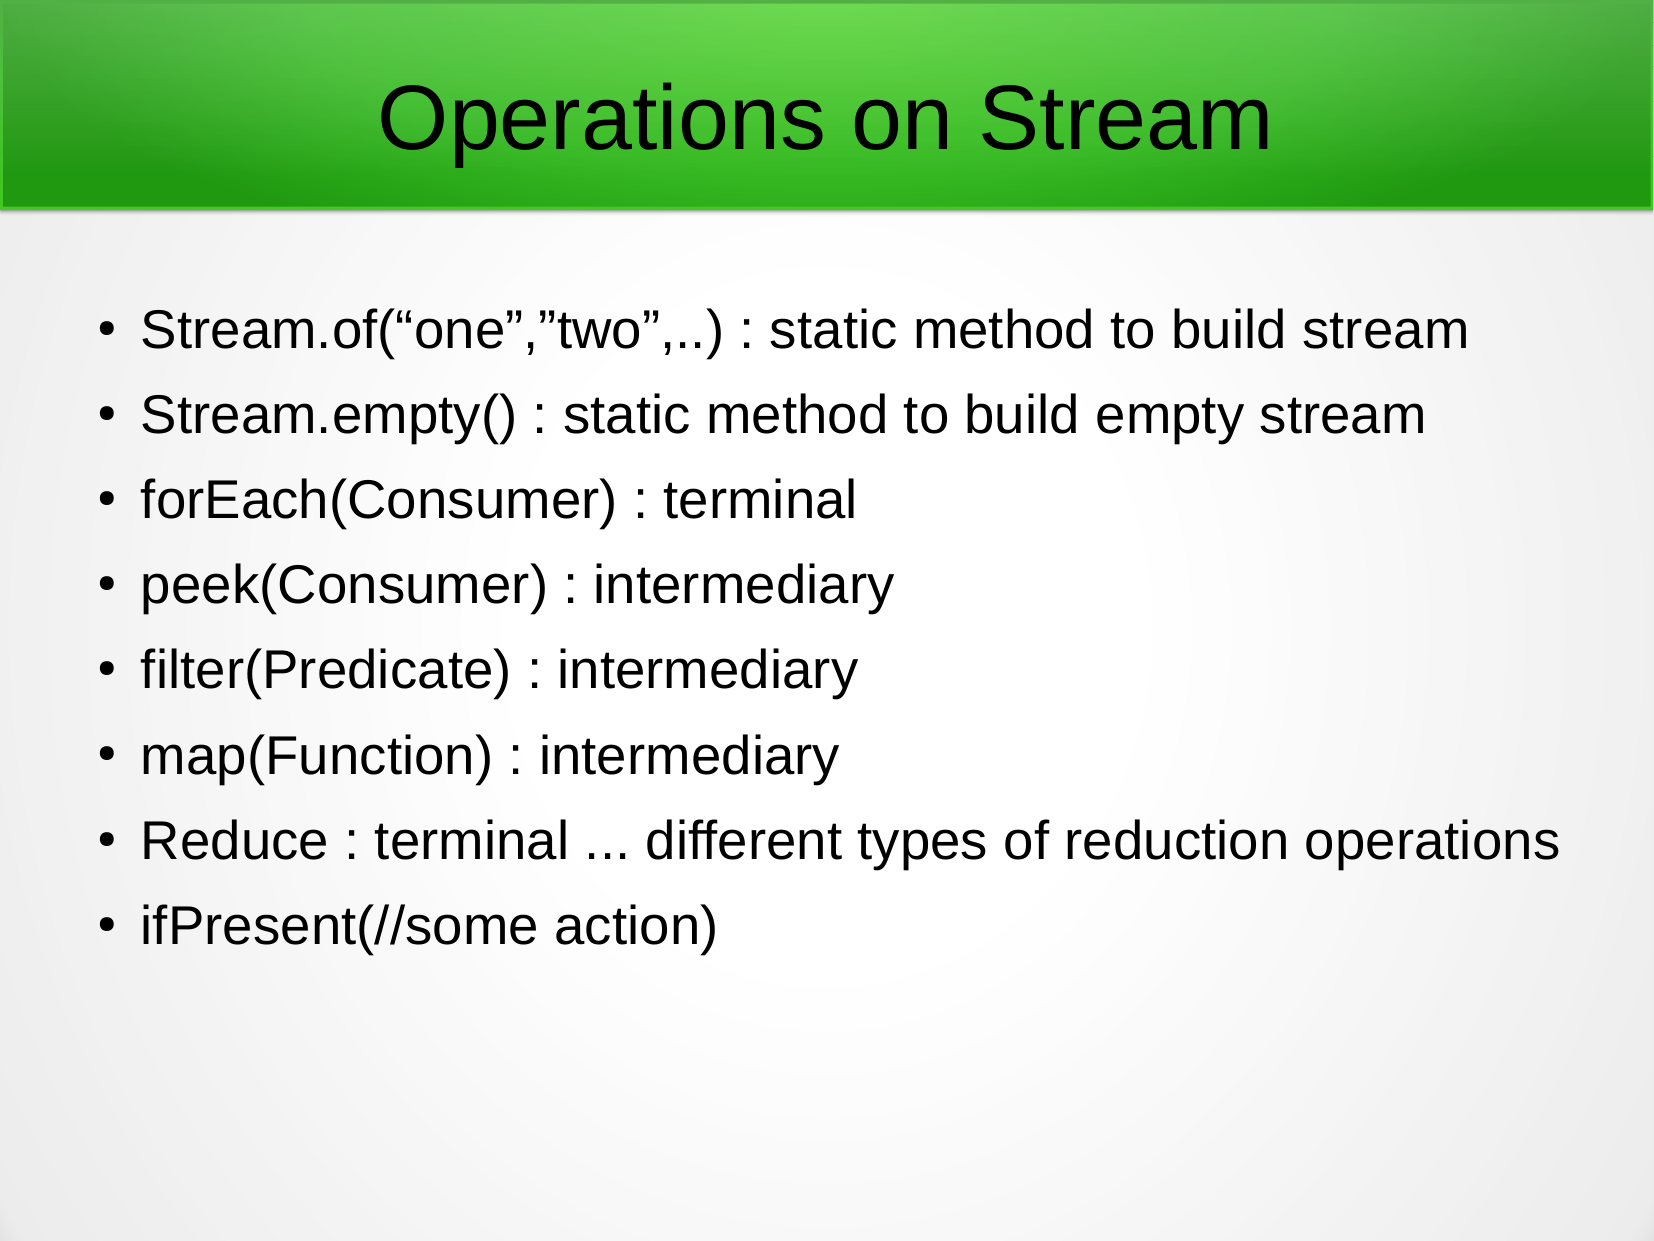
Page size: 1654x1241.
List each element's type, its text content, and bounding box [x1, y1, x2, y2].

list Stream.of(“one”,”two”,..) : static method to build stream Stream.empty() : static method to build empty stream forEach(Consumer) : terminal peek(Consumer) : intermediary filter(Predicate) : intermediary map(Function) : intermediary Reduce : terminal ... different types of reduction operations ifPresent(//some action) [82, 299, 1571, 1019]
title Operations on Stream [82, 47, 1571, 189]
